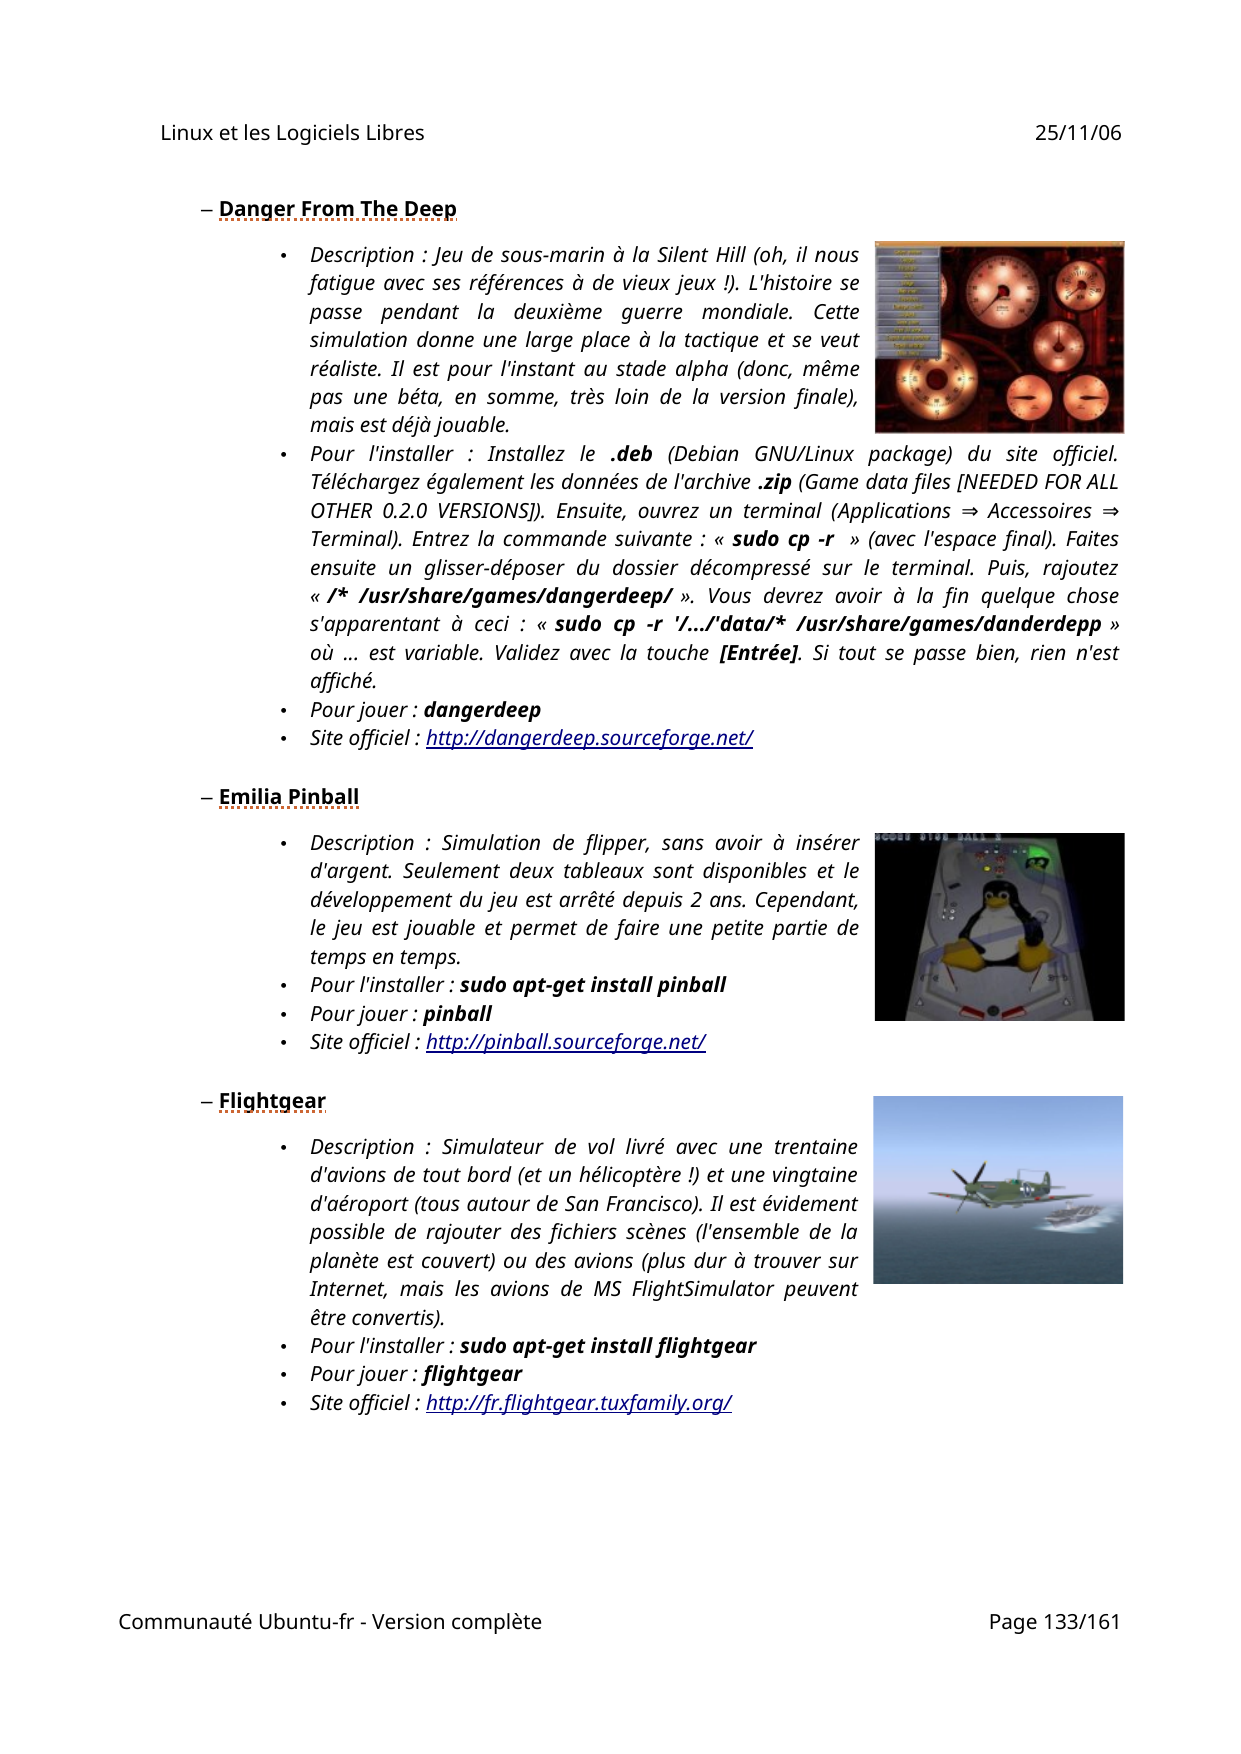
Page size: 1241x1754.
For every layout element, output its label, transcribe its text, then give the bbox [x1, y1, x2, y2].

subtitle Danger From The Deep [201, 194, 1122, 222]
list Pour jouer : pinball [280, 999, 1122, 1027]
list Pour jouer : flightgear [280, 1359, 1122, 1388]
list Site officiel : http://dangerdeep.sourceforge.net/ [280, 723, 1122, 752]
list Site officiel : http://fr.flightgear.tuxfamily.org/ [280, 1388, 1122, 1416]
picture [873, 1096, 1124, 1284]
list Pour l'installer : sudo apt-get install flightgear [280, 1331, 1122, 1359]
list Site officiel : http://pinball.sourceforge.net/ [280, 1027, 1122, 1056]
list Description : Jeu de sous-marin à la Silent Hill (oh, il nous fatigue avec ses références à de vieux jeux !). L'histoire se passe pendant la deuxième guerre mondiale. Cette simulation donne une large place à la tactique et se veut réaliste. Il est pour l'instant au stade alpha (donc, même pas une béta, en somme, très loin de la version finale), mais est déjà jouable. [280, 240, 1122, 439]
list Pour jouer : dangerdeep [280, 695, 1122, 723]
list Description : Simulateur de vol livré avec une trentaine d'avions de tout bord (et un hélicoptère !) et une vingtaine d'aéroport (tous autour de San Francisco). Il est évidement possible de rajouter des fichiers scènes (l'ensemble de la planète est couvert) ou des avions (plus dur à trouver sur Internet, mais les avions de MS FlightSimulator peuvent être convertis). [280, 1132, 1122, 1331]
picture [874, 241, 1125, 434]
list Pour l'installer : Installez le .deb (Debian GNU/Linux package) du site officiel. Téléchargez également les données de l'archive .zip (Game data files [NEEDED FOR ALL OTHER 0.2.0 VERSIONS]). Ensuite, ouvrez un terminal (Applications ⇒ Accessoires ⇒ Terminal). Entrez la commande suivante : « sudo cp -r » (avec l'espace final). Faites ensuite un glisser-déposer du dossier décompressé sur le terminal. Puis, rajoutez « /* /usr/share/games/dangerdeep/ ». Vous devrez avoir à la fin quelque chose s'apparentant à ceci : « sudo cp -r '/.../'data/* /usr/share/games/danderdepp » où ... est variable. Validez avec la touche [Entrée]. Si tout se passe bien, rien n'est affiché. [280, 439, 1122, 695]
list Pour l'installer : sudo apt-get install pinball [280, 970, 874, 999]
picture [874, 833, 1125, 1021]
subtitle Flightgear [201, 1086, 1122, 1114]
subtitle Emilia Pinball [201, 782, 1122, 810]
list Description : Simulation de flipper, sans avoir à insérer d'argent. Seulement deux tableaux sont disponibles et le développement du jeu est arrêté depuis 2 ans. Cependant, le jeu est jouable et permet de faire une petite partie de temps en temps. [280, 828, 1122, 970]
